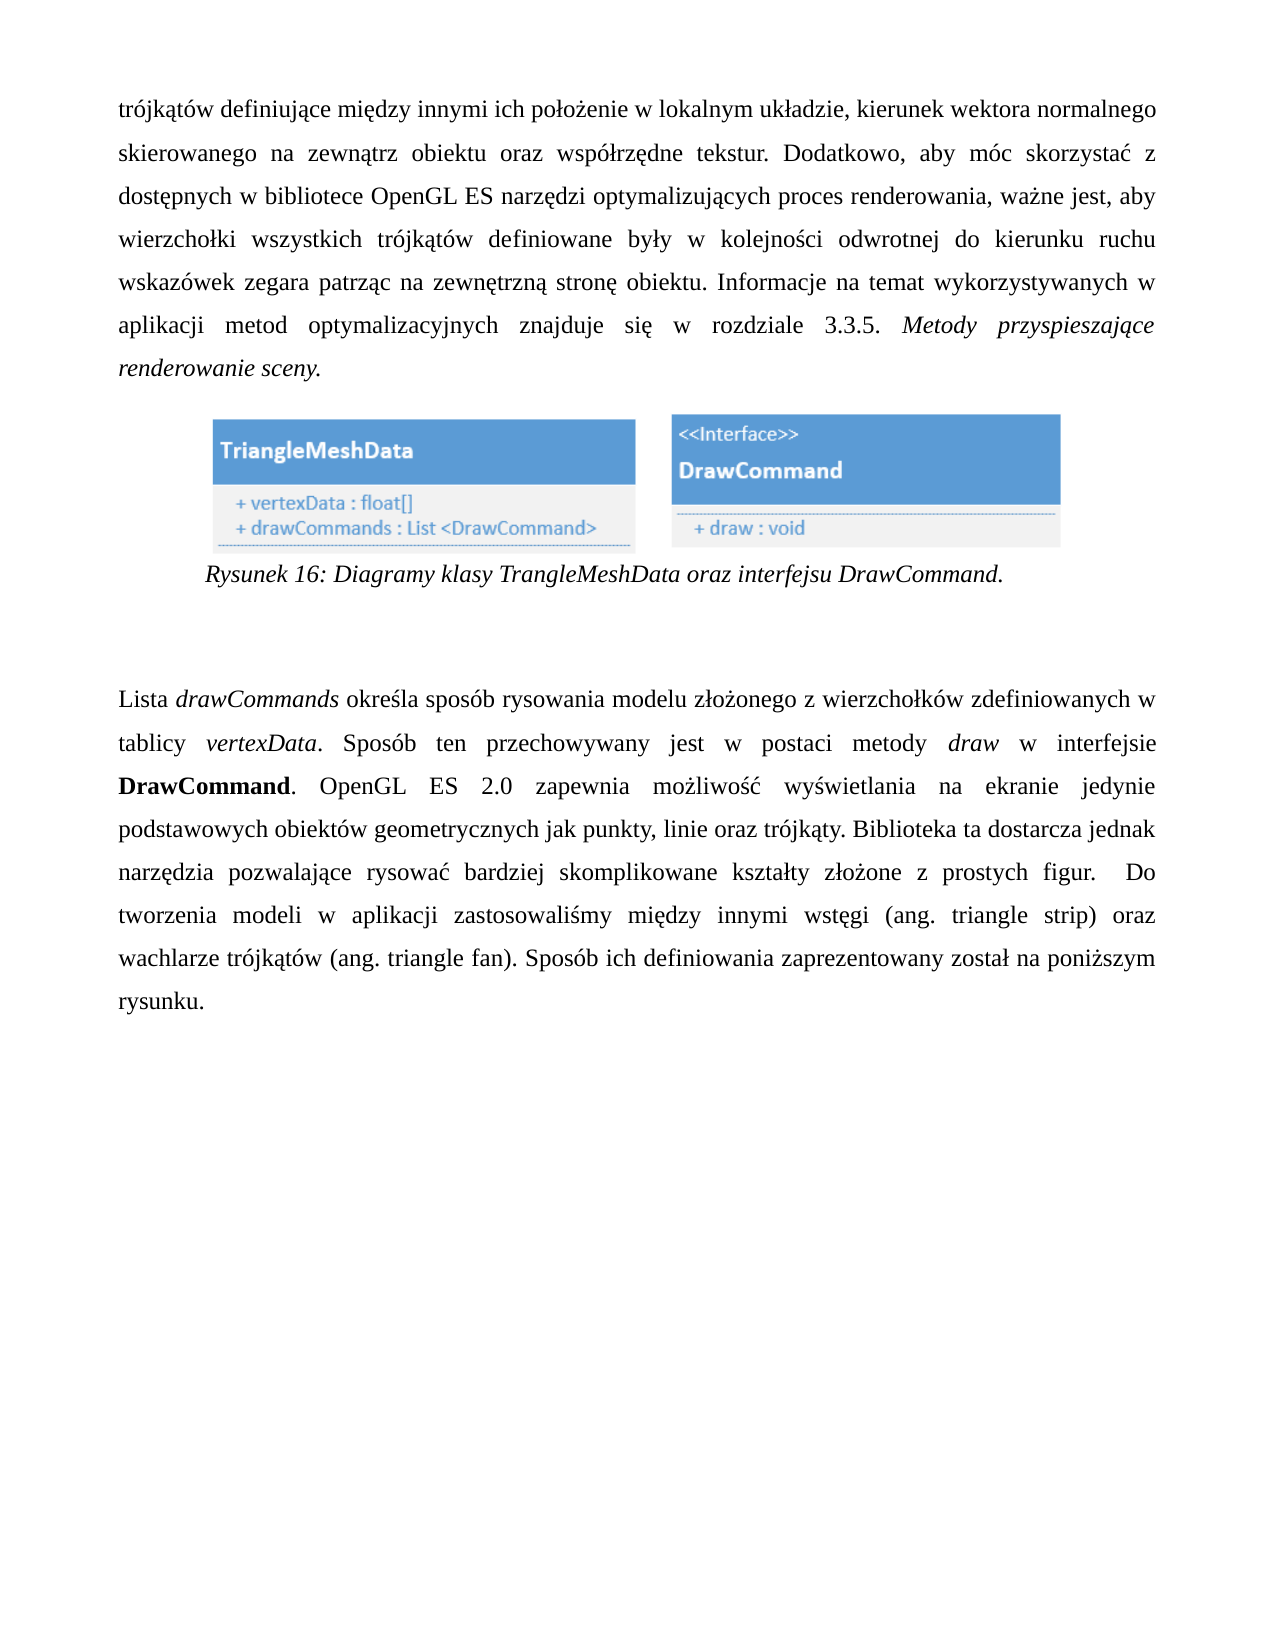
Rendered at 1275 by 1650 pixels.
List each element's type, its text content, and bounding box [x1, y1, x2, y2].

text Rysunek 16: Diagramy klasy TrangleMeshData oraz interfejsu DrawCommand. [205, 560, 1070, 588]
text trójkątów definiujące między innymi ich położenie w lokalnym układzie, kierunek wektora normalnego skierowanego na zewnątrz obiektu oraz współrzędne tekstur. Dodatkowo, aby móc skorzystać z dostępnych w bibliotece OpenGL ES narzędzi optymalizujących proces renderowania, ważne jest, aby wierzchołki wszystkich trójkątów definiowane były w kolejności odwrotnej do kierunku ruchu wskazówek zegara patrząc na zewnętrzną stronę obiektu. Informacje na temat wykorzystywanych w aplikacji metod optymalizacyjnych znajduje się w rozdziale 3.3.5. Metody przyspieszające renderowanie sceny. [118, 94, 1157, 382]
text Lista drawCommands określa sposób rysowania modelu złożonego z wierzchołków zdefiniowanych w tablicy vertexData. Sposób ten przechowywany jest w postaci metody draw w interfejsie DrawCommand. OpenGL ES 2.0 zapewnia możliwość wyświetlania na ekranie jedynie podstawowych obiektów geometrycznych jak punkty, linie oraz trójkąty. Biblioteka ta dostarcza jednak narzędzia pozwalające rysować bardziej skomplikowane kształty złożone z prostych figur. Do tworzenia modeli w aplikacji zastosowaliśmy między innymi wstęgi (ang. triangle strip) oraz wachlarze trójkątów (ang. triangle fan). Sposób ich definiowania zaprezentowany został na poniższym rysunku. [118, 684, 1157, 1015]
picture [203, 412, 1072, 560]
